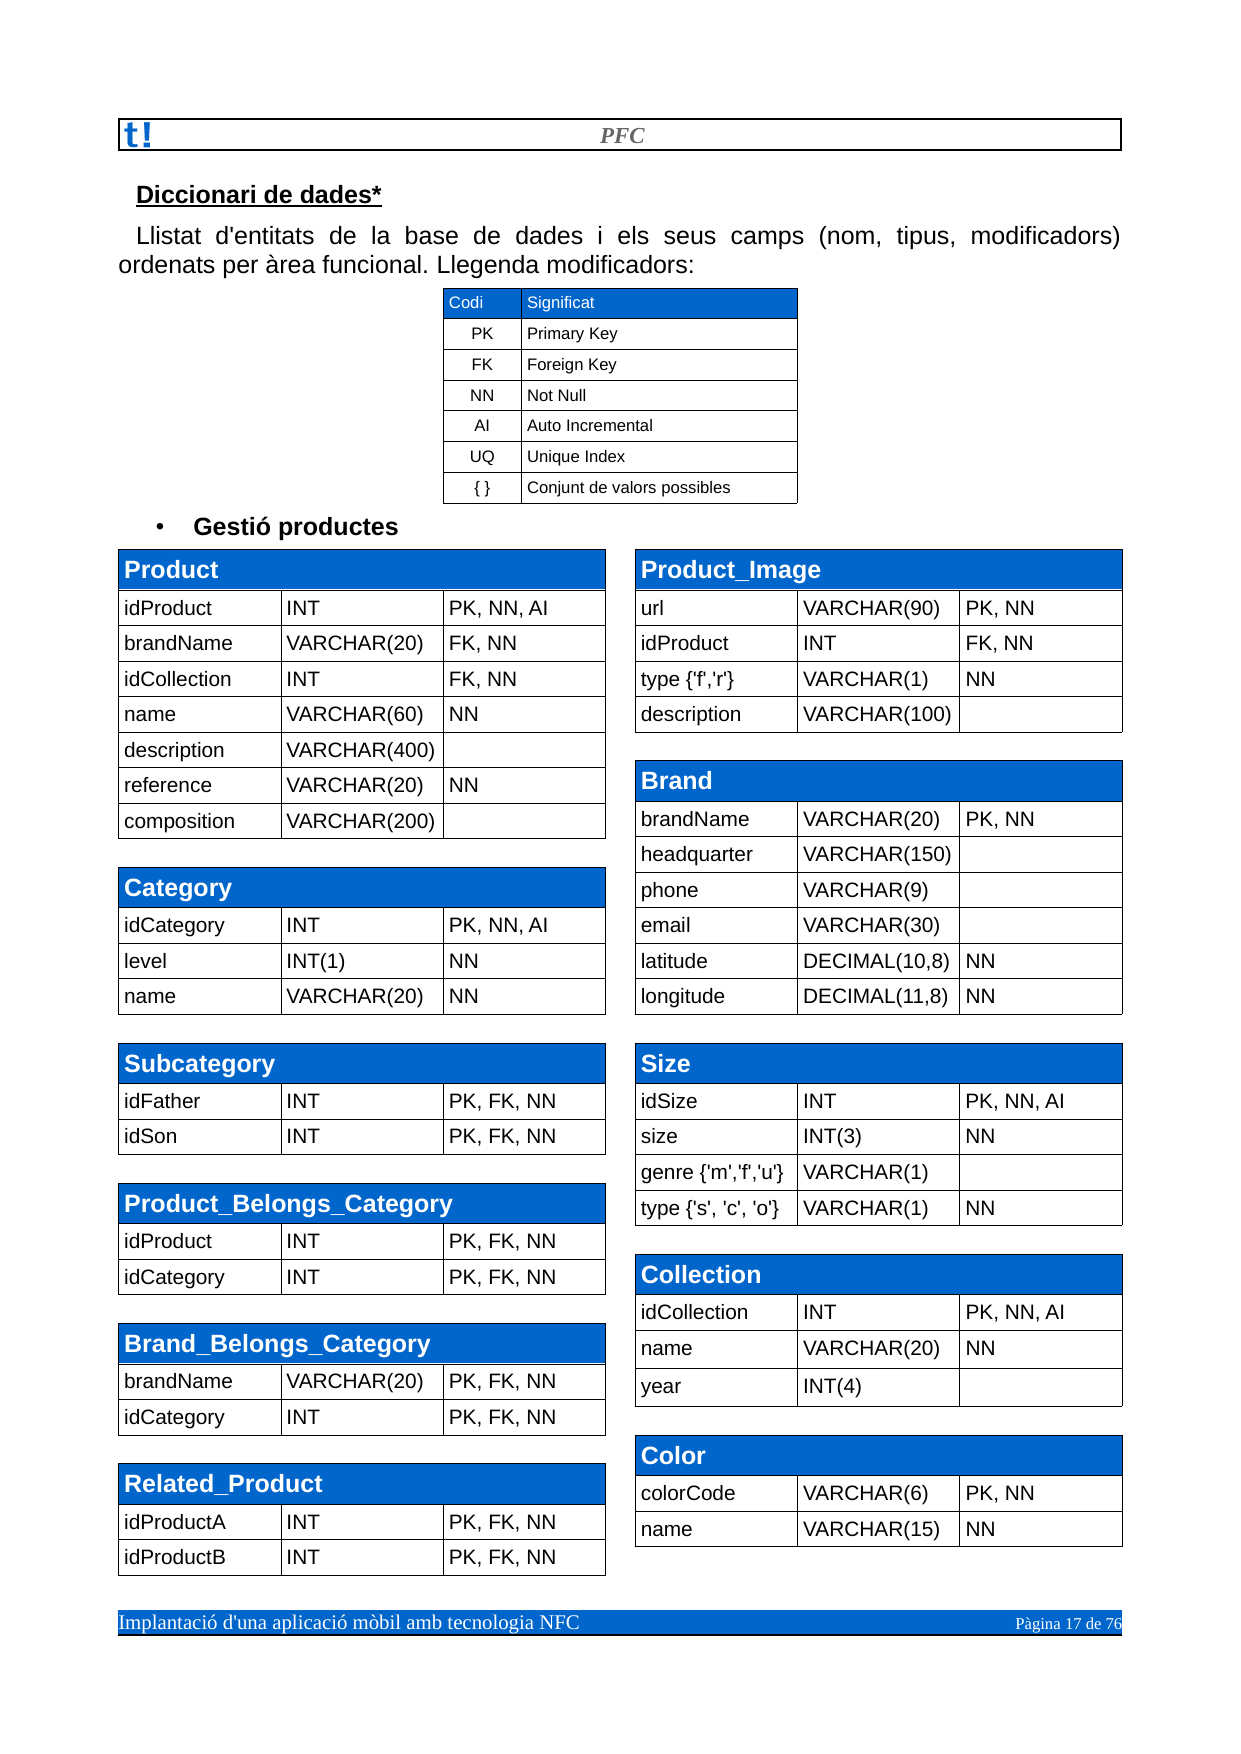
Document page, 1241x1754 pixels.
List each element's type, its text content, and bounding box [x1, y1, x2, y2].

text Llistat d'entitats de la base de dades i els seus camps (nom, tipus, modificadors) ordenats per àrea funcional. Llegenda modificadors: [118, 221, 1122, 278]
table_cell idCategory [119, 908, 281, 943]
table_cell INT [282, 1400, 443, 1434]
table_cell PK, NN, AI [444, 908, 605, 943]
table_cell VARCHAR(20) [282, 1365, 443, 1399]
table_cell Foreign Key [522, 350, 797, 379]
table_cell reference [119, 768, 281, 803]
table_cell PK, FK, NN [444, 1400, 605, 1434]
table_cell NN [960, 979, 1122, 1014]
table_cell type {'f','r'} [636, 662, 797, 696]
table_cell FK, NN [960, 626, 1122, 661]
table_cell idProduct [119, 1224, 281, 1259]
table_cell FK [444, 350, 521, 379]
table_cell INT [798, 626, 959, 661]
table_header Category [119, 868, 605, 907]
table_cell idProductB [119, 1540, 281, 1575]
table_cell INT [282, 1084, 443, 1118]
table_cell idCategory [119, 1260, 281, 1294]
table_cell FK, NN [444, 662, 605, 696]
table_cell Auto Incremental [522, 411, 797, 441]
table_cell type {'s', 'c', 'o'} [636, 1191, 797, 1225]
table_cell INT [282, 591, 443, 625]
table_cell idCategory [119, 1400, 281, 1434]
table_cell VARCHAR(90) [798, 591, 959, 625]
table_cell [960, 837, 1122, 872]
table_cell url [636, 591, 797, 625]
table_cell colorCode [636, 1476, 797, 1511]
table_header Significat [522, 289, 797, 318]
table_cell VARCHAR(6) [798, 1476, 959, 1511]
table_cell INT [282, 1120, 443, 1154]
table_cell idSize [636, 1084, 797, 1118]
table_cell PK, FK, NN [444, 1540, 605, 1575]
table_cell [444, 733, 605, 767]
table_cell longitude [636, 979, 797, 1014]
table_cell [444, 804, 605, 838]
table_header Codi [444, 289, 521, 318]
table_cell Unique Index [522, 442, 797, 472]
table_cell INT [282, 1540, 443, 1575]
table_cell name [119, 979, 281, 1014]
table_cell VARCHAR(20) [282, 979, 443, 1014]
table_cell Not Null [522, 381, 797, 410]
table_cell PK, FK, NN [444, 1505, 605, 1539]
table_cell VARCHAR(150) [798, 837, 959, 872]
table_cell DECIMAL(11,8) [798, 979, 959, 1014]
table_cell { } [444, 473, 521, 502]
table_cell FK, NN [444, 626, 605, 661]
table_cell INT [282, 1224, 443, 1259]
table_cell NN [960, 1191, 1122, 1225]
table_cell idProduct [636, 626, 797, 661]
table_cell year [636, 1369, 797, 1406]
table_cell Conjunt de valors possibles [522, 473, 797, 502]
table_cell NN [960, 1120, 1122, 1154]
table_cell UQ [444, 442, 521, 472]
picture [123, 121, 151, 148]
table_cell PK, NN, AI [444, 591, 605, 625]
table_cell level [119, 944, 281, 978]
table_cell NN [960, 662, 1122, 696]
table_cell [960, 1369, 1122, 1406]
table_cell brandName [119, 626, 281, 661]
table_cell name [636, 1331, 797, 1368]
table_cell phone [636, 873, 797, 907]
table_cell INT [282, 1260, 443, 1294]
table_cell VARCHAR(200) [282, 804, 443, 838]
table_cell PK, NN, AI [960, 1084, 1122, 1118]
table_cell PK [444, 319, 521, 349]
table_cell name [636, 1512, 797, 1546]
table_cell email [636, 908, 797, 943]
table_header Subcategory [119, 1044, 605, 1083]
table_cell NN [444, 768, 605, 803]
table_cell genre {'m','f','u'} [636, 1155, 797, 1189]
table_cell brandName [636, 802, 797, 836]
table_cell composition [119, 804, 281, 838]
table_cell idCollection [636, 1295, 797, 1330]
table_cell PK, NN [960, 591, 1122, 625]
table_cell INT [798, 1295, 959, 1330]
table_cell idProductA [119, 1505, 281, 1539]
table_cell idProduct [119, 591, 281, 625]
table_cell [960, 908, 1122, 943]
table_cell DECIMAL(10,8) [798, 944, 959, 978]
table_cell INT(1) [282, 944, 443, 978]
table_cell VARCHAR(15) [798, 1512, 959, 1546]
table_cell VARCHAR(1) [798, 662, 959, 696]
table_cell VARCHAR(1) [798, 1155, 959, 1189]
table_cell description [119, 733, 281, 767]
table_cell PK, FK, NN [444, 1260, 605, 1294]
table_cell PK, FK, NN [444, 1120, 605, 1154]
table_cell INT [798, 1084, 959, 1118]
table_cell PK, FK, NN [444, 1224, 605, 1259]
table_cell latitude [636, 944, 797, 978]
table_cell NN [444, 381, 521, 410]
table_cell NN [444, 944, 605, 978]
table_cell INT [282, 1505, 443, 1539]
table_cell NN [960, 944, 1122, 978]
table_header Product [119, 550, 605, 589]
table_cell name [119, 697, 281, 732]
table_cell NN [960, 1331, 1122, 1368]
table_cell VARCHAR(30) [798, 908, 959, 943]
table_header Collection [636, 1255, 1122, 1294]
table_cell VARCHAR(20) [798, 802, 959, 836]
table_cell VARCHAR(20) [282, 626, 443, 661]
table_header Color [636, 1436, 1122, 1475]
table_header Size [636, 1044, 1122, 1083]
table_cell VARCHAR(1) [798, 1191, 959, 1225]
table_cell VARCHAR(20) [282, 768, 443, 803]
table_cell INT(4) [798, 1369, 959, 1406]
list Gestió productes [156, 511, 1122, 540]
table_cell AI [444, 411, 521, 441]
table_cell [960, 1155, 1122, 1189]
table_cell VARCHAR(60) [282, 697, 443, 732]
table_cell VARCHAR(400) [282, 733, 443, 767]
table_cell description [636, 697, 797, 732]
table_cell NN [960, 1512, 1122, 1546]
table_header Brand [636, 761, 1122, 801]
table_cell VARCHAR(9) [798, 873, 959, 907]
table_header Brand_Belongs_Category [119, 1324, 605, 1363]
table_cell INT [282, 662, 443, 696]
table_cell [960, 873, 1122, 907]
table_header Product_Belongs_Category [119, 1184, 605, 1223]
table_cell headquarter [636, 837, 797, 872]
table_cell NN [444, 697, 605, 732]
table_cell INT(3) [798, 1120, 959, 1154]
table_cell [960, 697, 1122, 732]
table_cell PK, NN [960, 1476, 1122, 1511]
table_cell PK, NN, AI [960, 1295, 1122, 1330]
table_cell NN [444, 979, 605, 1014]
table_cell idCollection [119, 662, 281, 696]
table_cell VARCHAR(100) [798, 697, 959, 732]
table_cell PK, FK, NN [444, 1084, 605, 1118]
table_cell idSon [119, 1120, 281, 1154]
table_header Product_Image [636, 550, 1122, 589]
table_cell PK, NN [960, 802, 1122, 836]
table_header Related_Product [119, 1464, 605, 1504]
table_cell idFather [119, 1084, 281, 1118]
table_cell PK, FK, NN [444, 1365, 605, 1399]
text Diccionari de dades* [118, 181, 1122, 209]
table_cell size [636, 1120, 797, 1154]
table_cell INT [282, 908, 443, 943]
table_cell brandName [119, 1365, 281, 1399]
table_cell Primary Key [522, 319, 797, 349]
table_cell VARCHAR(20) [798, 1331, 959, 1368]
